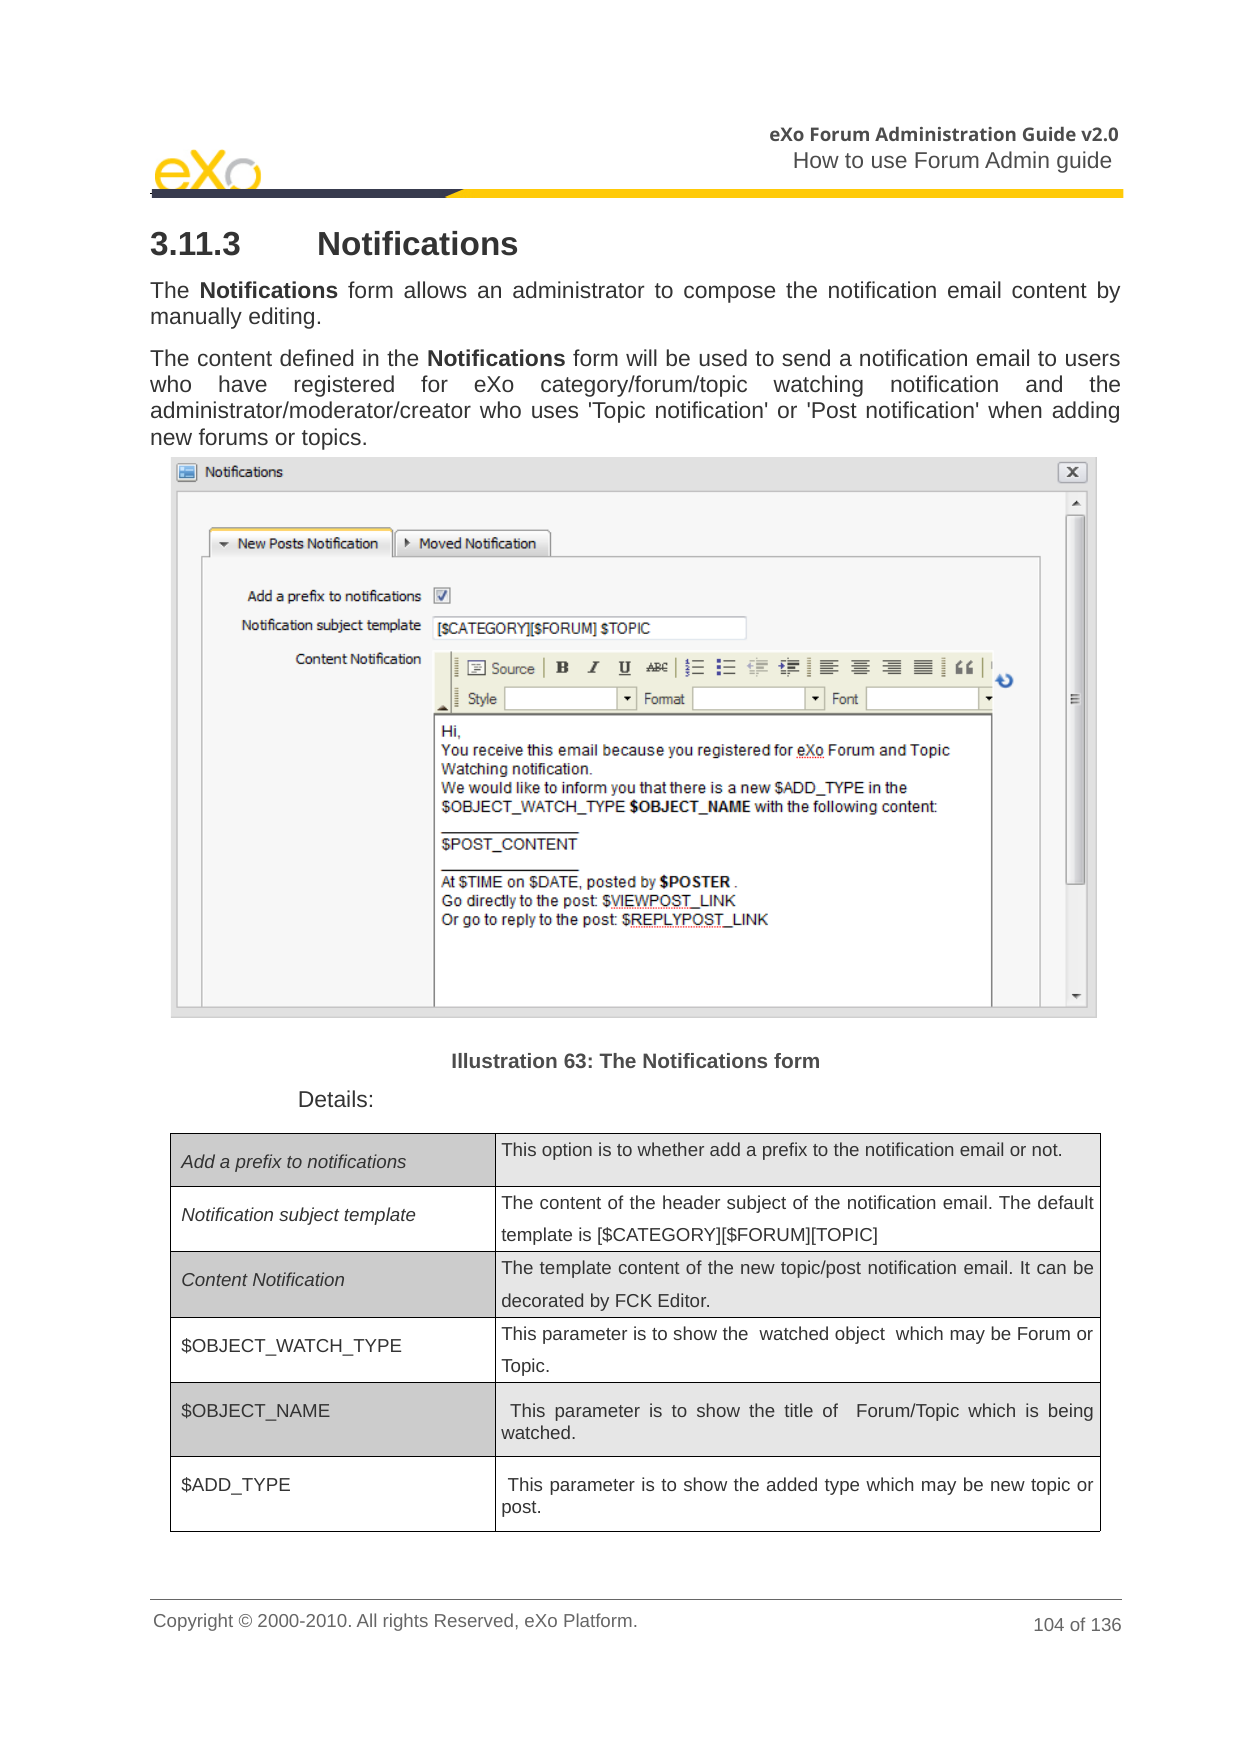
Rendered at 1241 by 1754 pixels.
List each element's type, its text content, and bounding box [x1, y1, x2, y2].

table_cell $OBJECT_NAME [171, 1383, 495, 1456]
table_cell $OBJECT_WATCH_TYPE [171, 1318, 495, 1382]
table_cell The content of the header subject of the notification email. The default template is [$CATEGORY][$FORUM][TOPIC] [496, 1187, 1100, 1251]
table_cell $ADD_TYPE [171, 1457, 495, 1531]
text Details: [298, 1073, 1122, 1113]
text The Notifications form allows an administrator to compose the notification email content by manually editing. [150, 277, 1122, 330]
table_cell The template content of the new topic/post notification email. It can be decorated by FCK Editor. [496, 1252, 1100, 1317]
picture [151, 149, 1124, 198]
table_cell Notification subject template [171, 1187, 495, 1251]
table_header This option is to whether add a prefix to the notification email or not. [496, 1134, 1100, 1186]
subtitle Notifications [150, 223, 1122, 262]
text The content defined in the Notifications form will be used to send a notification email to users who have registered for eXo category/forum/topic watching notification and the administrator/moderator/creator who uses 'Topic notification' or 'Post notification' when adding new forums or topics. [150, 345, 1122, 450]
text Illustration 63: The Notifications form [146, 1018, 1125, 1073]
picture [170, 457, 1097, 1018]
table_cell Content Notification [171, 1252, 495, 1317]
table_cell This parameter is to show the title of Forum/Topic which is being watched. [496, 1383, 1100, 1456]
table_cell This parameter is to show the watched object which may be Forum or Topic. [496, 1318, 1100, 1382]
table_cell This parameter is to show the added type which may be new topic or post. [496, 1457, 1100, 1531]
text [146, 458, 170, 533]
text [1097, 458, 1125, 533]
table_header Add a prefix to notifications [171, 1134, 495, 1186]
